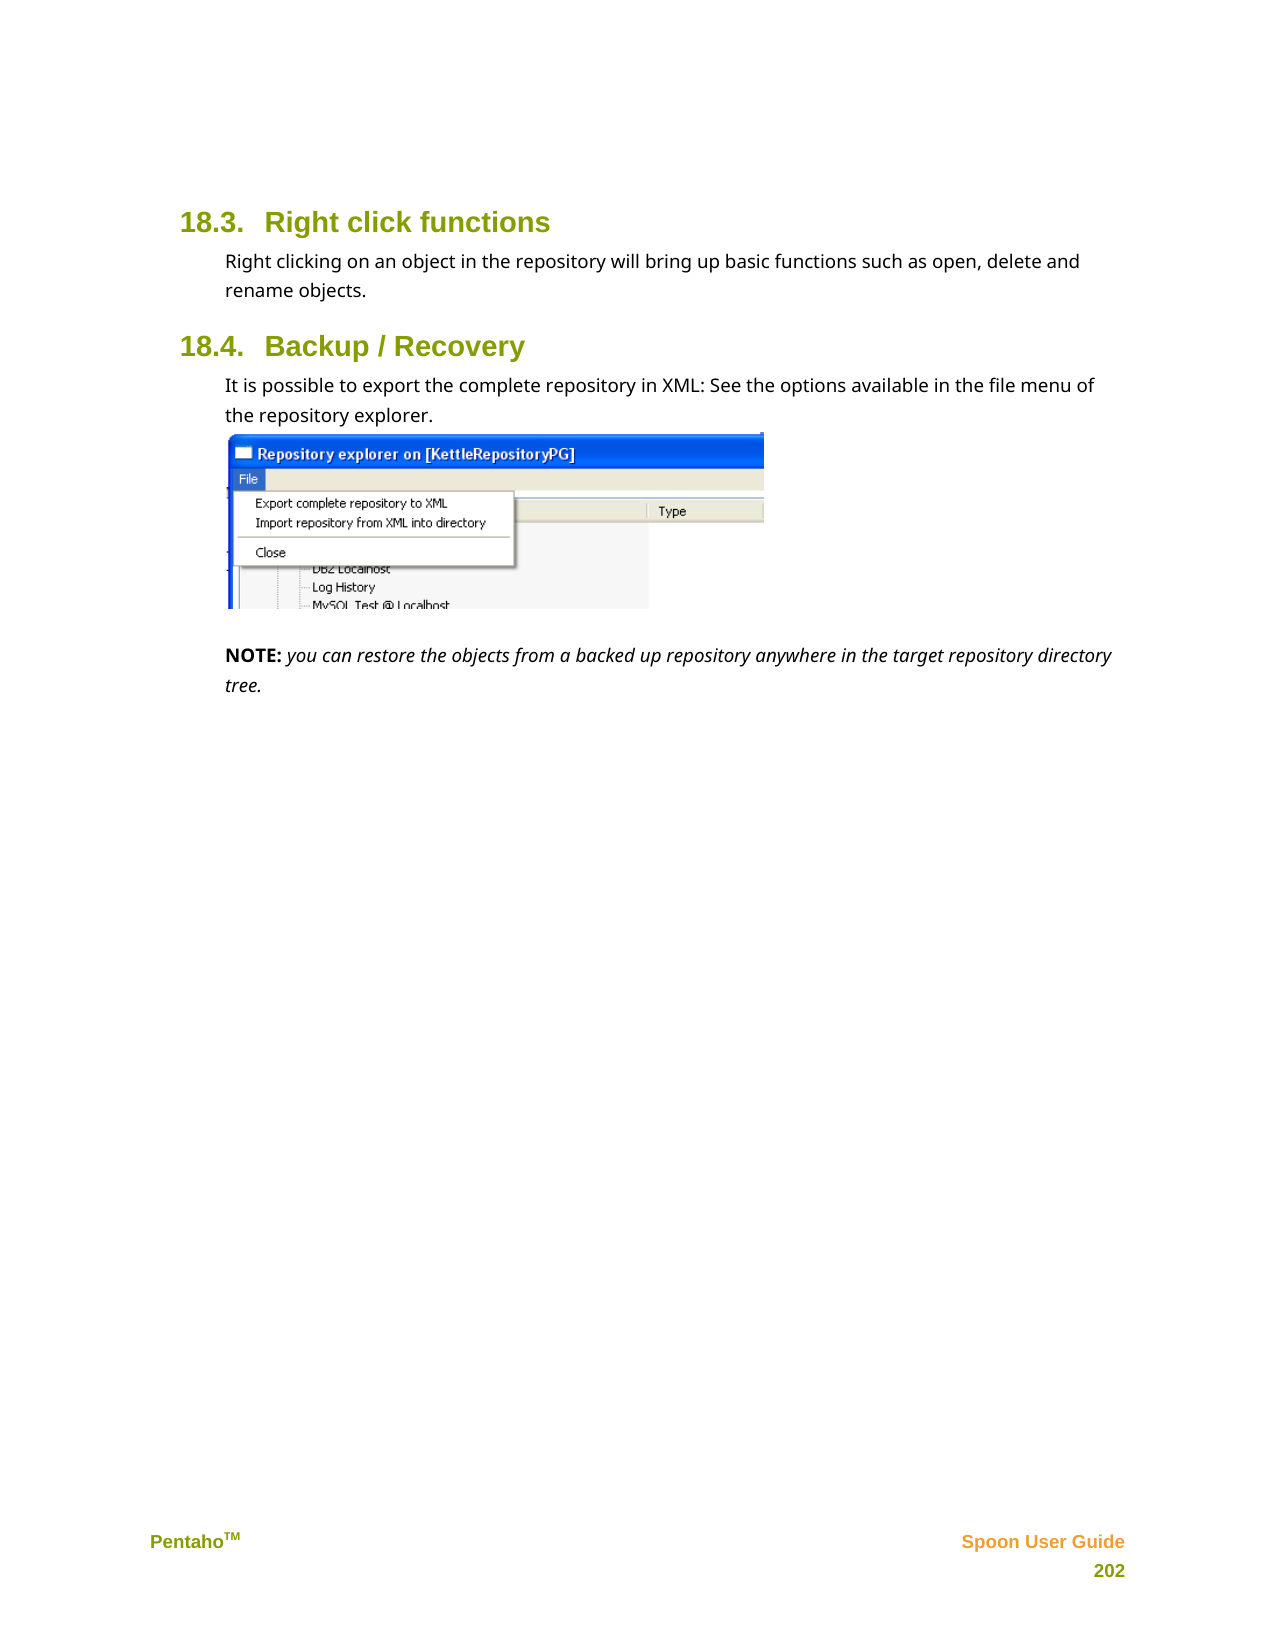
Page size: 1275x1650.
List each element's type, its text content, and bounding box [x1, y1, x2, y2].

text Right clicking on an object in the repository will bring up basic functions such as open, delete and rename objects. [225, 245, 1125, 303]
text It is possible to export the complete repository in XML: See the options available in the file menu of the repository explorer. [225, 369, 1125, 428]
subtitle Backup / Recovery [179, 328, 1125, 363]
picture [226, 432, 764, 609]
text NOTE: you can restore the objects from a backed up repository anywhere in the target repository directory tree. [225, 639, 1125, 698]
subtitle Right click functions [179, 204, 1125, 239]
